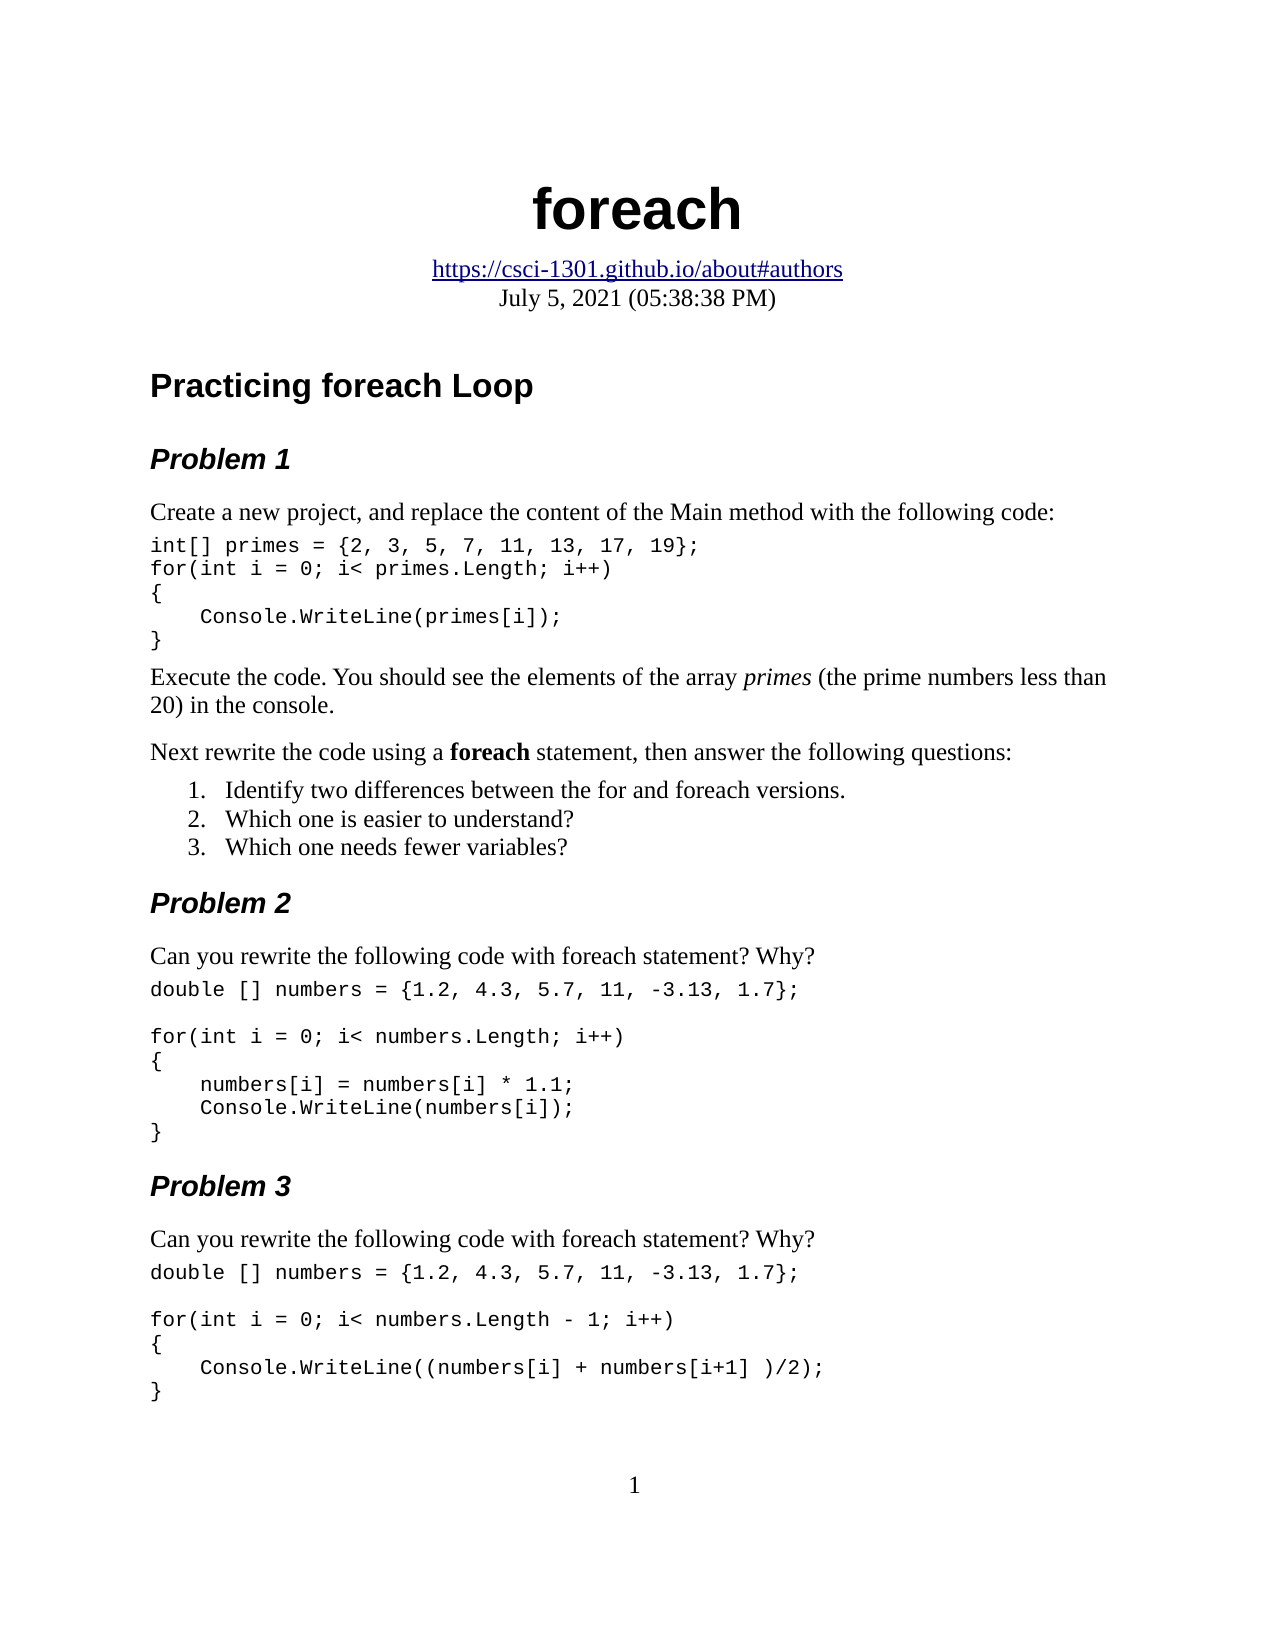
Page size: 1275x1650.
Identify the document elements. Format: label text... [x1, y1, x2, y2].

text Console.WriteLine(primes[i]); [150, 606, 1125, 629]
list Which one is easier to understand? [187, 804, 1125, 832]
text { [150, 1050, 1125, 1073]
text Console.WriteLine((numbers[i] + numbers[i+1] )/2); [150, 1357, 1125, 1380]
subtitle Practicing foreach Loop [150, 366, 1125, 404]
text https://csci-1301.github.io/about#authors [150, 254, 1125, 283]
text { [150, 1333, 1125, 1357]
text double [] numbers = {1.2, 4.3, 5.7, 11, -3.13, 1.7}; [150, 979, 1125, 1003]
text } [150, 1380, 1125, 1404]
text for(int i = 0; i< numbers.Length; i++) [150, 1026, 1125, 1050]
subtitle Problem 1 [150, 442, 1125, 476]
text } [150, 1121, 1125, 1144]
text Create a new project, and replace the content of the Main method with the following code: [150, 497, 1125, 526]
text double [] numbers = {1.2, 4.3, 5.7, 11, -3.13, 1.7}; [150, 1262, 1125, 1286]
text Can you rewrite the following code with foreach statement? Why? [150, 941, 1125, 970]
text numbers[i] = numbers[i] * 1.1; [150, 1073, 1125, 1097]
list Identify two differences between the for and foreach versions. [187, 775, 1125, 804]
text July 5, 2021 (05:38:38 PM) [150, 283, 1125, 312]
text Next rewrite the code using a foreach statement, then answer the following questions: [150, 737, 1125, 766]
subtitle Problem 2 [150, 886, 1125, 920]
text Execute the code. You should see the elements of the array primes (the prime numbers less than 20) in the console. [150, 662, 1125, 719]
text for(int i = 0; i< primes.Length; i++) [150, 558, 1125, 582]
text Can you rewrite the following code with foreach statement? Why? [150, 1224, 1125, 1253]
text Console.WriteLine(numbers[i]); [150, 1097, 1125, 1121]
subtitle Problem 3 [150, 1169, 1125, 1203]
text } [150, 629, 1125, 653]
title foreach [150, 175, 1125, 242]
text for(int i = 0; i< numbers.Length - 1; i++) [150, 1309, 1125, 1333]
text int[] primes = {2, 3, 5, 7, 11, 13, 17, 19}; [150, 535, 1125, 558]
list Which one needs fewer variables? [187, 832, 1125, 861]
text { [150, 582, 1125, 606]
